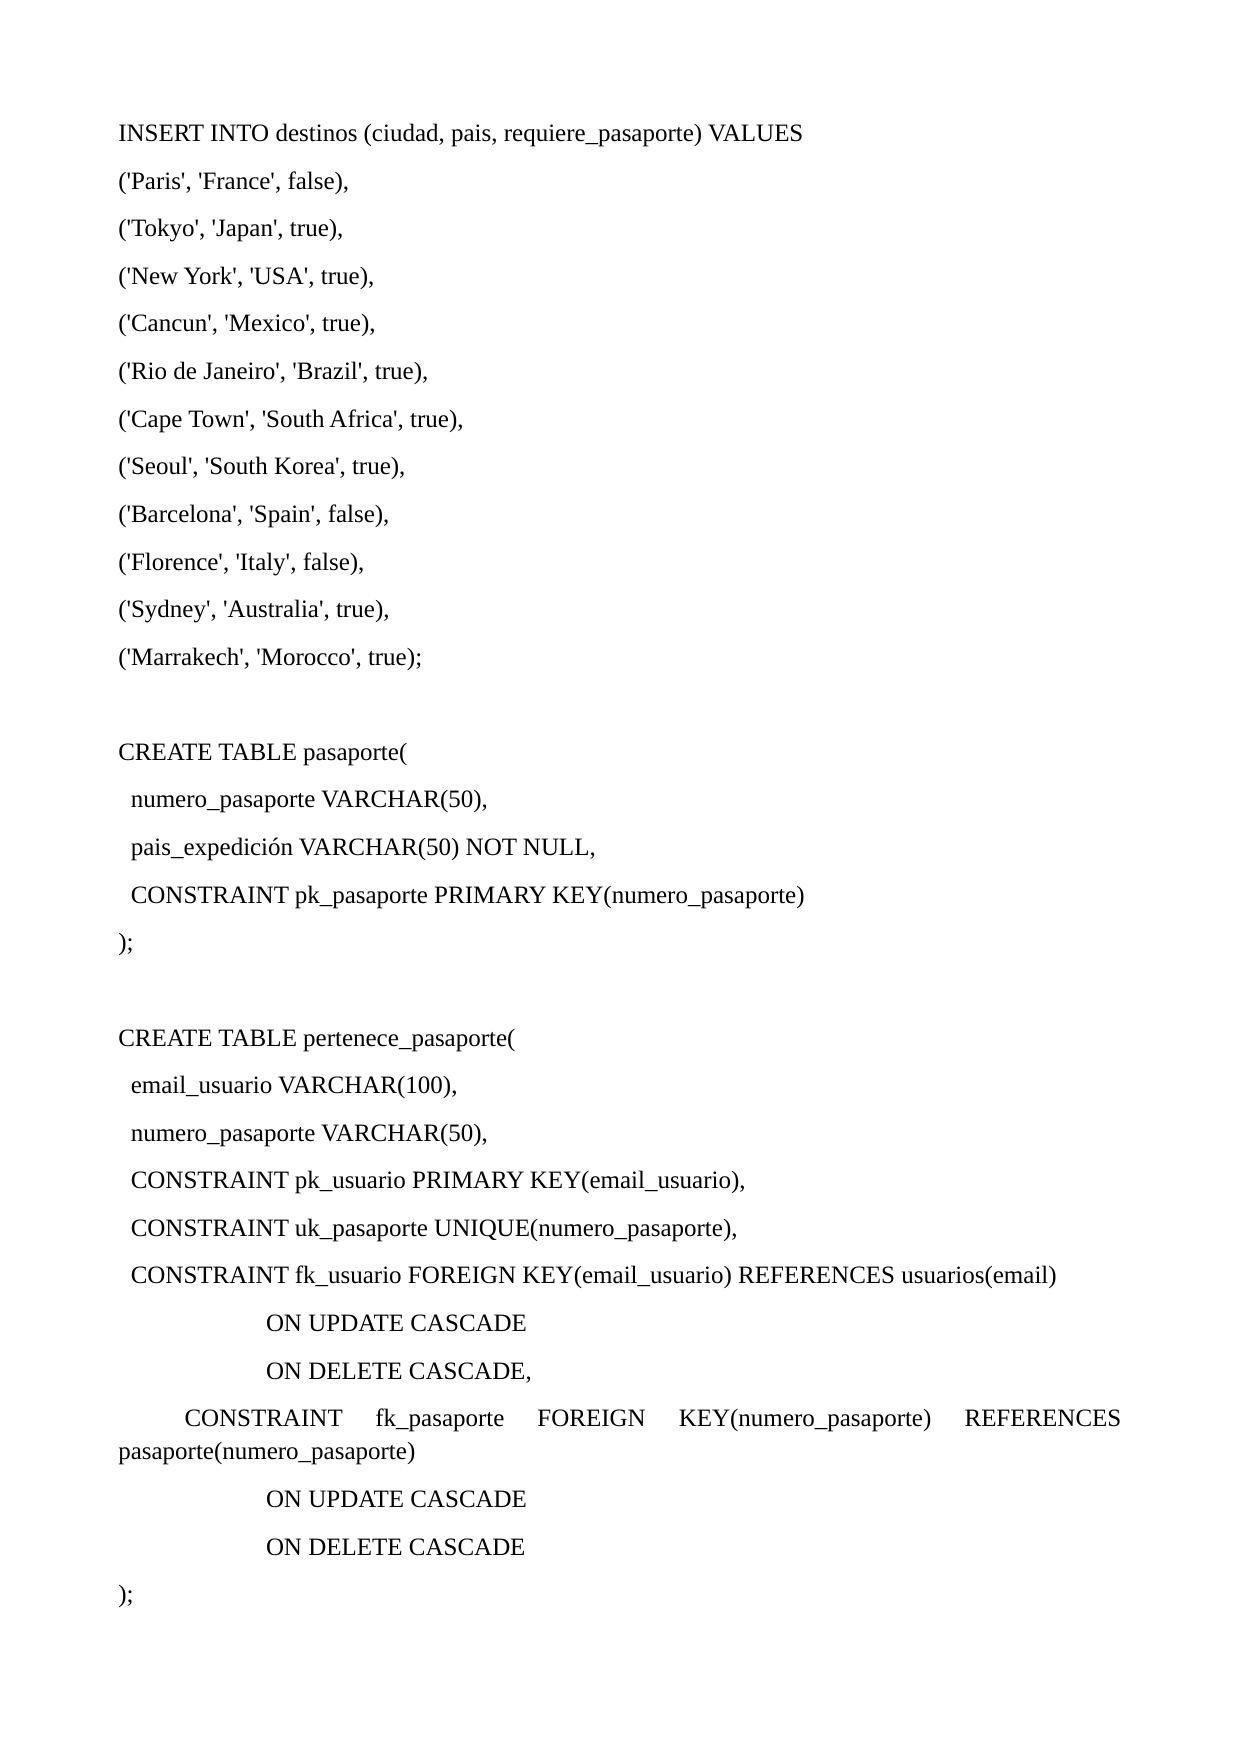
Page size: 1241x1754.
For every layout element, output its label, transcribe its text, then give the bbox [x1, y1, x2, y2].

text ('Cape Town', 'South Africa', true), [118, 404, 1122, 432]
text ON UPDATE CASCADE [118, 1484, 1122, 1513]
text ('Paris', 'France', false), [118, 166, 1122, 194]
text ('Tokyo', 'Japan', true), [118, 213, 1122, 242]
text CREATE TABLE pertenece_pasaporte( [118, 1023, 1122, 1051]
text ('Barcelona', 'Spain', false), [118, 499, 1122, 528]
text CONSTRAINT uk_pasaporte UNIQUE(numero_pasaporte), [118, 1213, 1122, 1242]
text ); [118, 927, 1122, 956]
text ('Cancun', 'Mexico', true), [118, 308, 1122, 337]
text ('Rio de Janeiro', 'Brazil', true), [118, 356, 1122, 385]
text CONSTRAINT pk_pasaporte PRIMARY KEY(numero_pasaporte) [118, 880, 1122, 908]
text ON UPDATE CASCADE [118, 1308, 1122, 1337]
text INSERT INTO destinos (ciudad, pais, requiere_pasaporte) VALUES [118, 118, 1122, 147]
text CONSTRAINT fk_usuario FOREIGN KEY(email_usuario) REFERENCES usuarios(email) [118, 1261, 1122, 1289]
text ('Sydney', 'Australia', true), [118, 594, 1122, 623]
text ('Marrakech', 'Morocco', true); [118, 642, 1122, 671]
text ('New York', 'USA', true), [118, 261, 1122, 290]
text email_usuario VARCHAR(100), [118, 1070, 1122, 1099]
text CREATE TABLE pasaporte( [118, 737, 1122, 766]
text ); [118, 1579, 1122, 1608]
text ON DELETE CASCADE, [118, 1356, 1122, 1384]
text CONSTRAINT pk_usuario PRIMARY KEY(email_usuario), [118, 1165, 1122, 1194]
text pais_expedición VARCHAR(50) NOT NULL, [118, 832, 1122, 861]
text ON DELETE CASCADE [118, 1532, 1122, 1560]
text ('Seoul', 'South Korea', true), [118, 451, 1122, 480]
text ('Florence', 'Italy', false), [118, 547, 1122, 575]
text CONSTRAINT fk_pasaporte FOREIGN KEY(numero_pasaporte) REFERENCES pasaporte(numero_pasaporte) [118, 1403, 1122, 1465]
text numero_pasaporte VARCHAR(50), [118, 784, 1122, 813]
text numero_pasaporte VARCHAR(50), [118, 1118, 1122, 1147]
